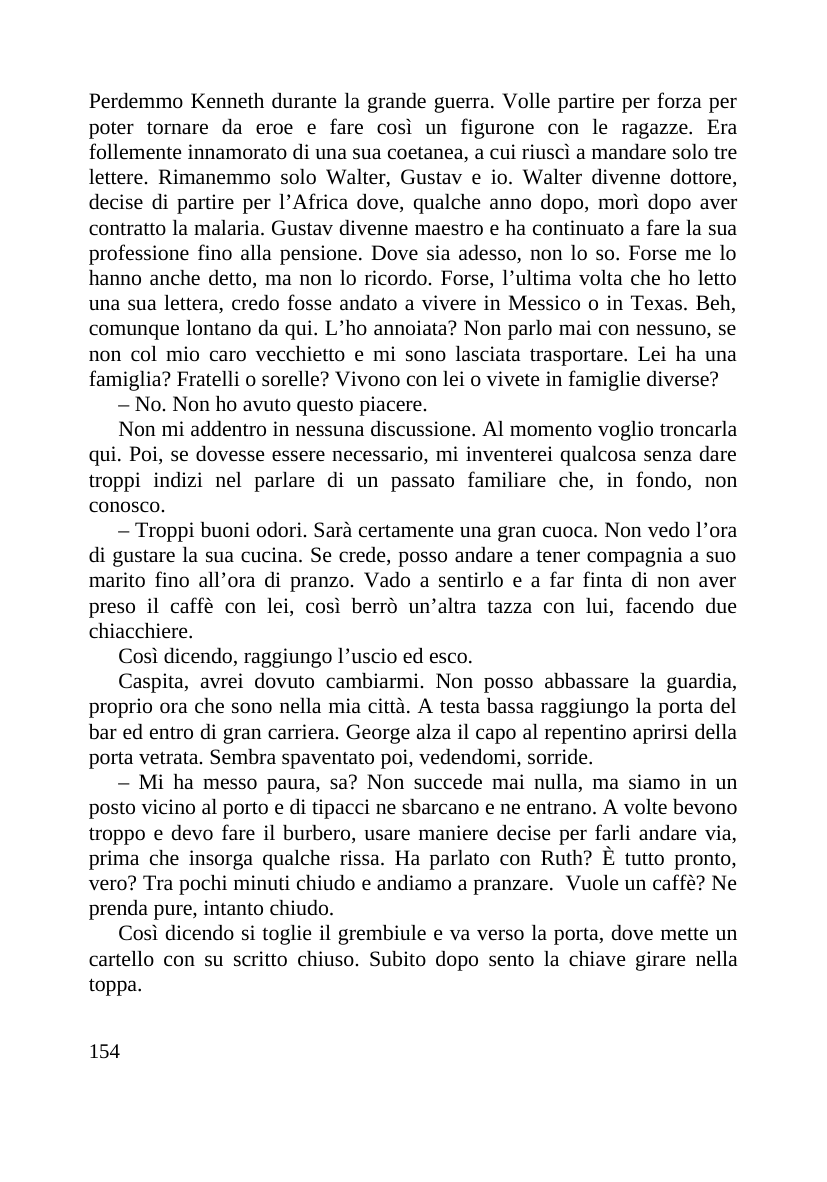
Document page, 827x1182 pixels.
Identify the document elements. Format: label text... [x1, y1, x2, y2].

text – Mi ha messo paura, sa? Non succede mai nulla, ma siamo in un posto vicino al porto e di tipacci ne sbarcano e ne entrano. A volte bevono troppo e devo fare il burbero, usare maniere decise per farli andare via, prima che insorga qualche rissa. Ha parlato con Ruth? È tutto pronto, vero? Tra pochi minuti chiudo e andiamo a pranzare. Vuole un caffè? Ne prenda pure, intanto chiudo. [88, 769, 738, 920]
text Così dicendo si toglie il grembiule e va verso la porta, dove mette un cartello con su scritto chiuso. Subito dopo sento la chiave girare nella toppa. [88, 920, 738, 996]
text Così dicendo, raggiungo l’uscio ed esco. [88, 643, 738, 668]
text – Troppi buoni odori. Sarà certamente una gran cuoca. Non vedo l’ora di gustare la sua cucina. Se crede, posso andare a tener compagnia a suo marito fino all’ora di pranzo. Vado a sentirlo e a far finta di non aver preso il caffè con lei, così berrò un’altra tazza con lui, facendo due chiacchiere. [88, 517, 738, 643]
text Caspita, avrei dovuto cambiarmi. Non posso abbassare la guardia, proprio ora che sono nella mia città. A testa bassa raggiungo la porta del bar ed entro di gran carriera. George alza il capo al repentino aprirsi della porta vetrata. Sembra spaventato poi, vedendomi, sorride. [88, 668, 738, 769]
text Non mi addentro in nessuna discussione. Al momento voglio troncarla qui. Poi, se dovesse essere necessario, mi inventerei qualcosa senza dare troppi indizi nel parlare di un passato familiare che, in fondo, non conosco. [88, 416, 738, 517]
text – No. Non ho avuto questo piacere. [88, 391, 738, 416]
text Perdemmo Kenneth durante la grande guerra. Volle partire per forza per poter tornare da eroe e fare così un figurone con le ragazze. Era follemente innamorato di una sua coetanea, a cui riuscì a mandare solo tre lettere. Rimanemmo solo Walter, Gustav e io. Walter divenne dottore, decise di partire per l’Africa dove, qualche anno dopo, morì dopo aver contratto la malaria. Gustav divenne maestro e ha continuato a fare la sua professione fino alla pensione. Dove sia adesso, non lo so. Forse me lo hanno anche detto, ma non lo ricordo. Forse, l’ultima volta che ho letto una sua lettera, credo fosse andato a vivere in Messico o in Texas. Beh, comunque lontano da qui. L’ho annoiata? Non parlo mai con nessuno, se non col mio caro vecchietto e mi sono lasciata trasportare. Lei ha una famiglia? Fratelli o sorelle? Vivono con lei o vivete in famiglie diverse? [88, 88, 738, 391]
